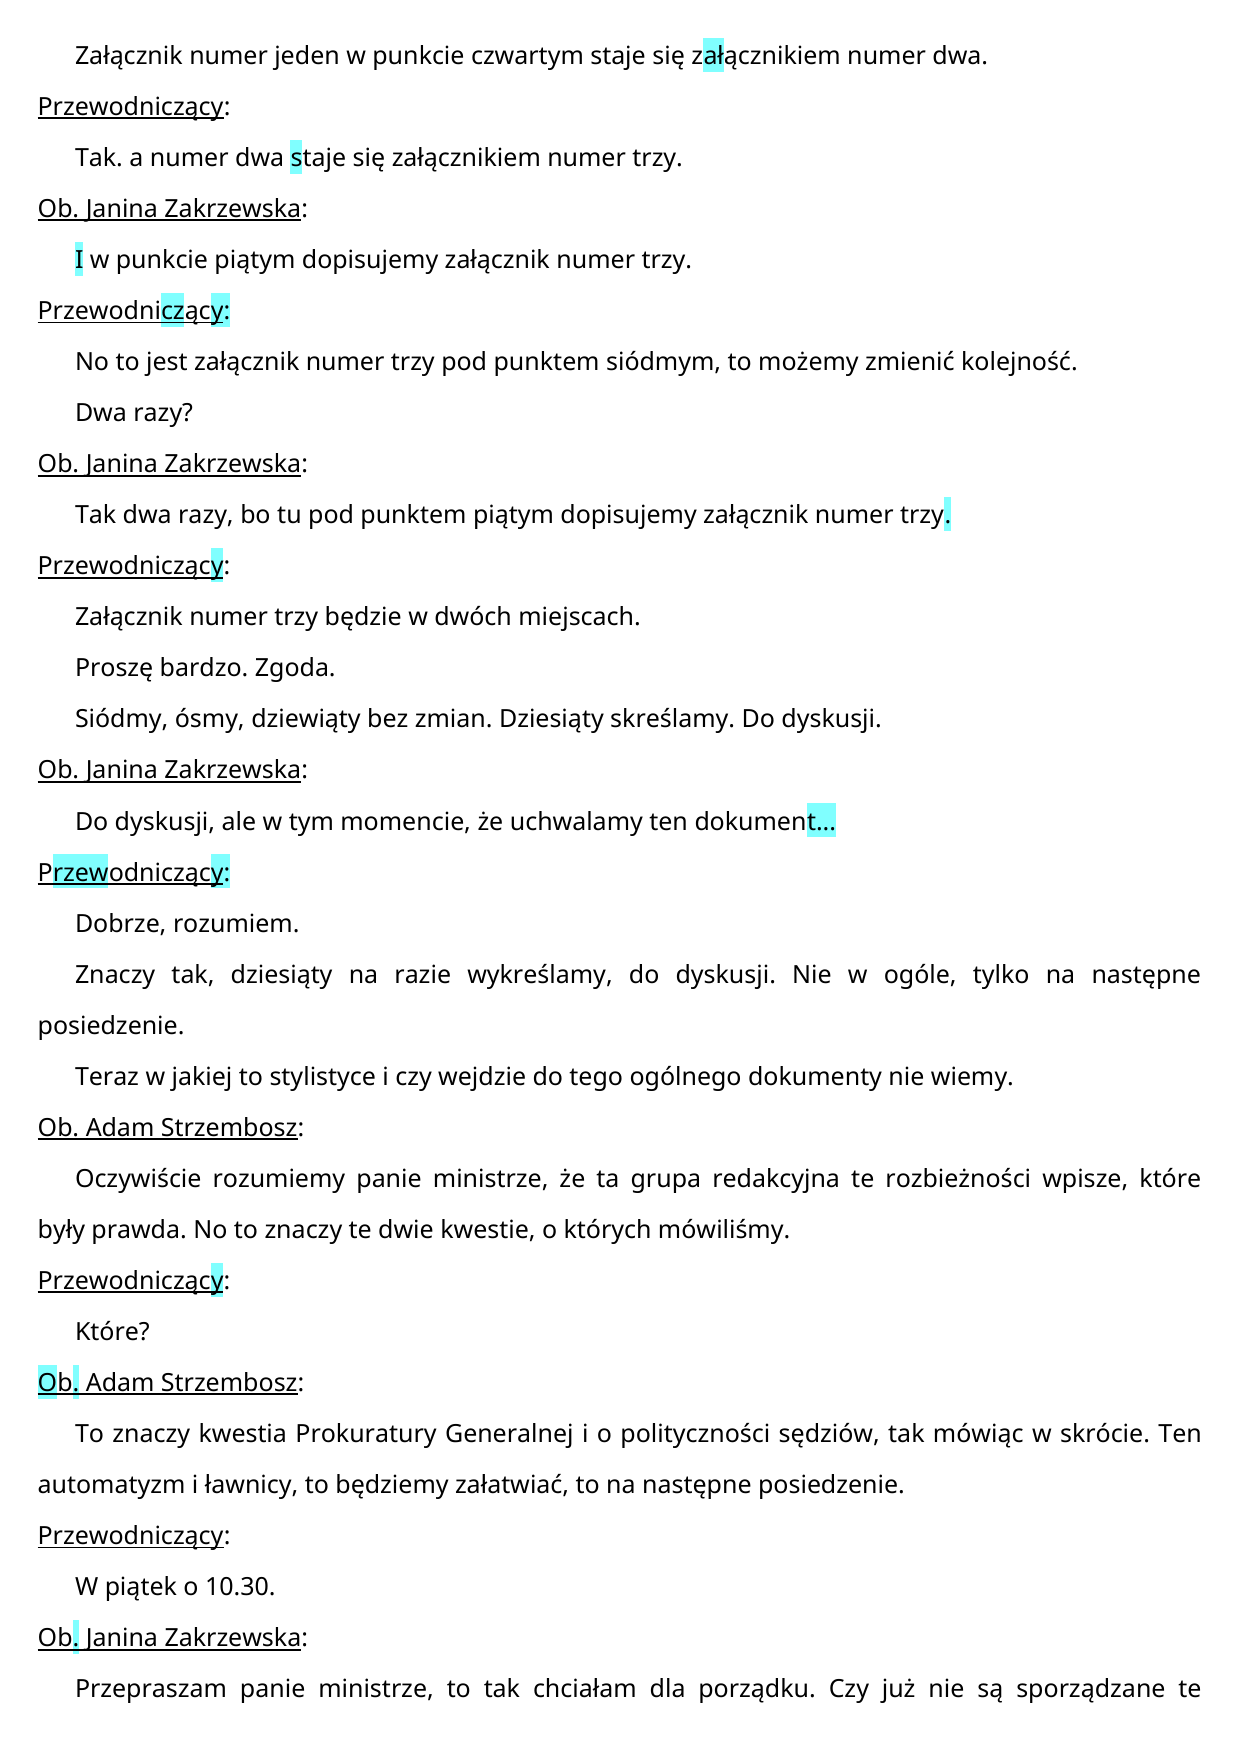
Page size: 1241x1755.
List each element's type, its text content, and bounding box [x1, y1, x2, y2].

text Przewodniczący: [37, 293, 1203, 327]
text I w punkcie piątym dopisujemy załącznik numer trzy. [37, 242, 1203, 276]
text No to jest załącznik numer trzy pod punktem siódmym, to możemy zmienić kolejność. [37, 344, 1203, 378]
text Tak. a numer dwa staje się załącznikiem numer trzy. [37, 139, 1203, 174]
text Ob. Janina Zakrzewska: [37, 446, 1203, 480]
text Przewodniczący: [37, 548, 1203, 582]
text W piątek o 10.30. [37, 1569, 1203, 1603]
text Przewodniczący: [37, 854, 1203, 888]
text Przewodniczący: [37, 1518, 1203, 1552]
text Oczywiście rozumiemy panie ministrze, że ta grupa redakcyjna te rozbieżności wpisze, które były prawda. No to znaczy te dwie kwestie, o których mówiliśmy. [37, 1160, 1203, 1246]
text Przewodniczący: [37, 88, 1203, 123]
text Dobrze, rozumiem. [37, 905, 1203, 939]
text Przewodniczący: [37, 1262, 1203, 1297]
text Załącznik numer trzy będzie w dwóch miejscach. [37, 599, 1203, 633]
text Które? [37, 1313, 1203, 1348]
text Tak dwa razy, bo tu pod punktem piątym dopisujemy załącznik numer trzy. [37, 497, 1203, 531]
text Proszę bardzo. Zgoda. [37, 650, 1203, 684]
text Ob. Janina Zakrzewska: [37, 191, 1203, 225]
text Załącznik numer jeden w punkcie czwartym staje się załącznikiem numer dwa. [37, 37, 1203, 72]
text Ob. Janina Zakrzewska: [37, 1620, 1203, 1654]
text To znaczy kwestia Prokuratury Generalnej i o polityczności sędziów, tak mówiąc w skrócie. Ten automatyzm i ławnicy, to będziemy załatwiać, to na następne posiedzenie. [37, 1416, 1203, 1501]
text Do dyskusji, ale w tym momencie, że uchwalamy ten dokument... [37, 803, 1203, 837]
text Ob. Adam Strzembosz: [37, 1109, 1203, 1143]
text Znaczy tak, dziesiąty na razie wykreślamy, do dyskusji. Nie w ogóle, tylko na następne posiedzenie. [37, 956, 1203, 1041]
text Dwa razy? [37, 395, 1203, 429]
text Teraz w jakiej to stylistyce i czy wejdzie do tego ogólnego dokumenty nie wiemy. [37, 1058, 1203, 1092]
text Ob. Adam Strzembosz: [37, 1364, 1203, 1399]
text Siódmy, ósmy, dziewiąty bez zmian. Dziesiąty skreślamy. Do dyskusji. [37, 701, 1203, 735]
text Przepraszam panie ministrze, to tak chciałam dla porządku. Czy już nie są sporządzane te [37, 1671, 1203, 1705]
text Ob. Janina Zakrzewska: [37, 752, 1203, 786]
